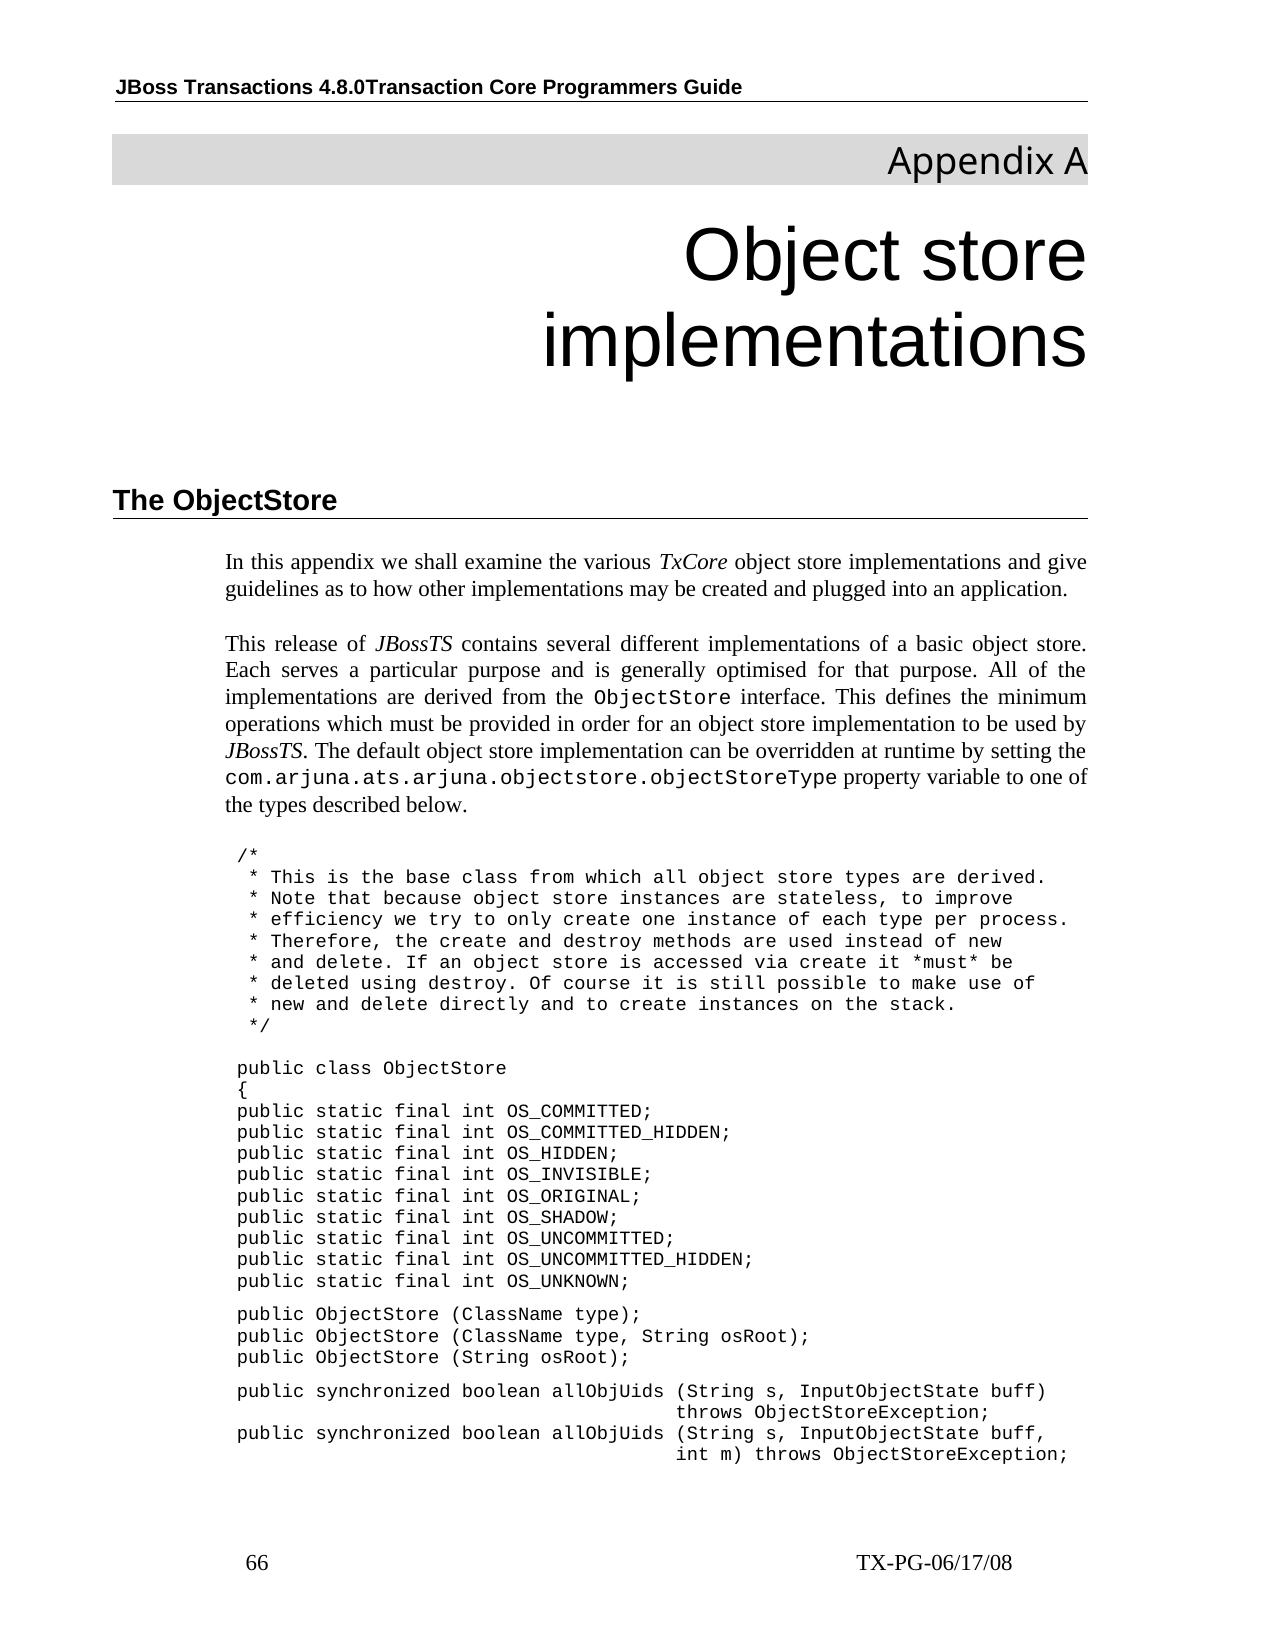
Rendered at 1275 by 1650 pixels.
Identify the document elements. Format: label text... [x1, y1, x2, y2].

text /* * This is the base class from which all object store types are derived. * Note that because object store instances are stateless, to improve * efficiency we try to only create one instance of each type per process. * Therefore, the create and destroy methods are used instead of new * and delete. If an object store is accessed via create it *must* be * deleted using destroy. Of course it is still possible to make use of * new and delete directly and to create instances on the stack. */ public class ObjectStore { public static final int OS_COMMITTED; public static final int OS_COMMITTED_HIDDEN; public static final int OS_HIDDEN; public static final int OS_INVISIBLE; public static final int OS_ORIGINAL; public static final int OS_SHADOW; public static final int OS_UNCOMMITTED; public static final int OS_UNCOMMITTED_HIDDEN; public static final int OS_UNKNOWN; [237, 846, 1088, 1293]
text public synchronized boolean allObjUids (String s, InputObjectState buff) throws ObjectStoreException; public synchronized boolean allObjUids (String s, InputObjectState buff, int m) throws ObjectStoreException; [237, 1381, 1088, 1488]
text This release of JBossTS contains several different implementations of a basic object store. Each serves a particular purpose and is generally optimised for that purpose. All of the implementations are derived from the ObjectStore interface. This defines the minimum operations which must be provided in order for an object store implementation to be used by JBossTS. The default object store implementation can be overridden at runtime by setting the com.arjuna.ats.arjuna.objectstore.objectStoreType property variable to one of the types described below. [225, 630, 1088, 817]
text public ObjectStore (ClassName type); public ObjectStore (ClassName type, String osRoot); public ObjectStore (String osRoot); [237, 1305, 1088, 1369]
text In this appendix we shall examine the various TxCore object store implementations and give guidelines as to how other implementations may be created and plugged into an application. [225, 548, 1088, 601]
subtitle The ObjectStore [112, 482, 1088, 519]
title Object store implementations [228, 210, 1088, 382]
